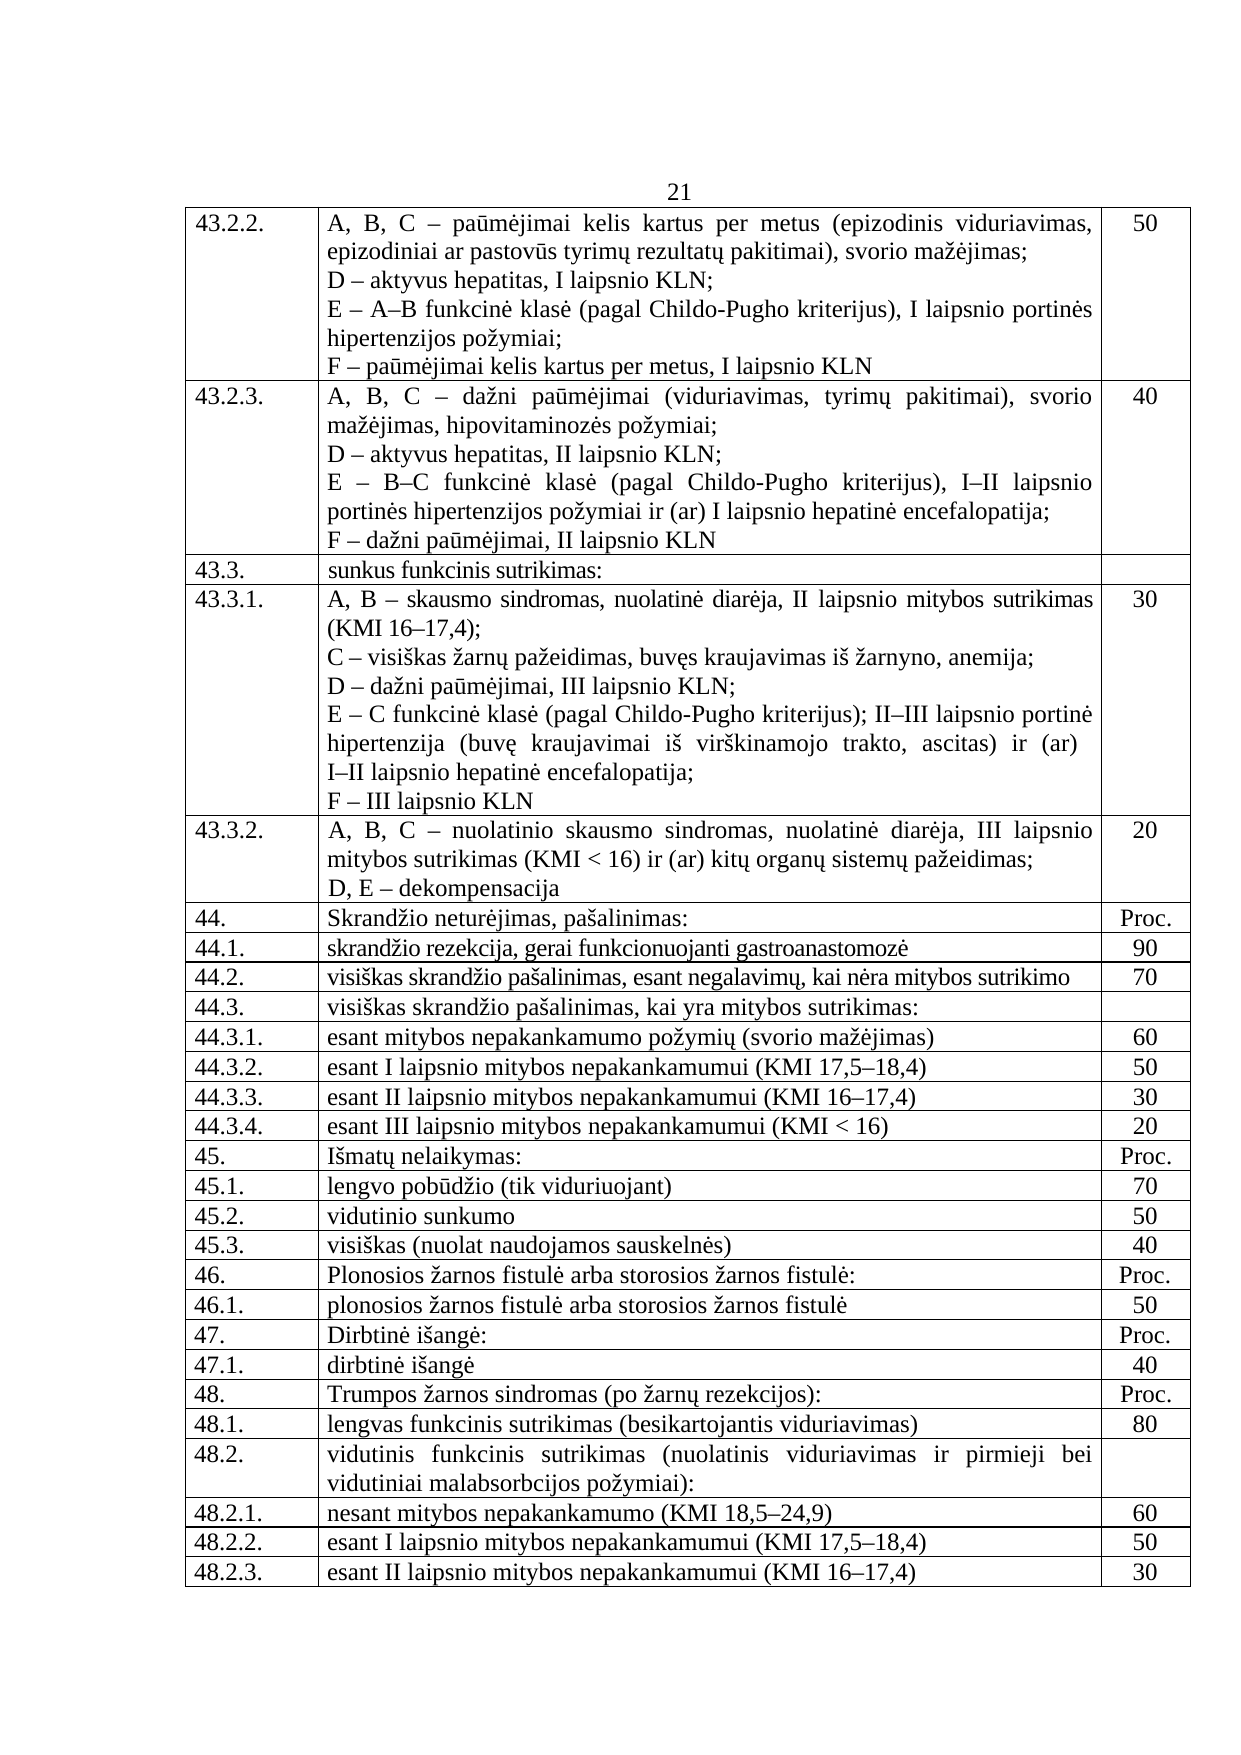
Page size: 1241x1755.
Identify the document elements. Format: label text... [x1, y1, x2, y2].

table_cell A, B – skausmo sindromas, nuolatinė diarėja, II laipsnio mitybos sutrikimas (KMI 16–17,4); C – visiškas žarnų pažeidimas, buvęs kraujavimas iš žarnyno, anemija; D – dažni paūmėjimai, III laipsnio KLN; E – C funkcinė klasė (pagal Childo-Pugho kriterijus); II–III laipsnio portinė hipertenzija (buvę kraujavimai iš virškinamojo trakto, ascitas) ir (ar) I–II laipsnio hepatinė encefalopatija; F – III laipsnio KLN [319, 585, 1101, 814]
table_cell 40 [1102, 381, 1190, 554]
table_cell Proc. [1102, 903, 1190, 932]
table_cell 80 [1102, 1409, 1190, 1438]
table_cell Trumpos žarnos sindromas (po žarnų rezekcijos): [319, 1380, 1101, 1408]
table_cell 90 [1102, 933, 1190, 961]
table_cell 44.3.2. [186, 1052, 318, 1081]
table_cell Proc. [1102, 1141, 1190, 1170]
table_cell 40 [1102, 1231, 1190, 1259]
table_cell visiškas skrandžio pašalinimas, esant negalavimų, kai nėra mitybos sutrikimo [319, 963, 1101, 991]
table_cell dirbtinė išangė [319, 1350, 1101, 1378]
table_cell lengvas funkcinis sutrikimas (besikartojantis viduriavimas) [319, 1409, 1101, 1438]
table_cell Skrandžio neturėjimas, pašalinimas: [319, 903, 1101, 932]
table_cell 70 [1102, 963, 1190, 991]
table_cell 48. [186, 1380, 318, 1408]
table_cell [1102, 992, 1190, 1021]
table_cell 60 [1102, 1498, 1190, 1526]
table_cell 60 [1102, 1022, 1190, 1051]
table_cell sunkus funkcinis sutrikimas: [319, 555, 1101, 583]
table_cell 20 [1102, 1111, 1190, 1140]
table_cell 48.2.3. [186, 1557, 318, 1586]
table_cell lengvo pobūdžio (tik viduriuojant) [319, 1171, 1101, 1200]
table_cell 43.3. [186, 555, 318, 583]
table_cell A, B, C – paūmėjimai kelis kartus per metus (epizodinis viduriavimas, epizodiniai ar pastovūs tyrimų rezultatų pakitimai), svorio mažėjimas; D – aktyvus hepatitas, I laipsnio KLN; E – A–B funkcinė klasė (pagal Childo-Pugho kriterijus), I laipsnio portinės hipertenzijos požymiai; F – paūmėjimai kelis kartus per metus, I laipsnio KLN [319, 208, 1101, 380]
table_cell 44.3.4. [186, 1111, 318, 1140]
table_cell 48.1. [186, 1409, 318, 1438]
table_cell 50 [1102, 1290, 1190, 1319]
table_cell 44.2. [186, 963, 318, 991]
table_cell 46.1. [186, 1290, 318, 1319]
table_cell 48.2.2. [186, 1528, 318, 1556]
table_cell 30 [1102, 1557, 1190, 1586]
table_cell skrandžio rezekcija, gerai funkcionuojanti gastroanastomozė [319, 933, 1101, 961]
table_cell 45.3. [186, 1231, 318, 1259]
table_cell 20 [1102, 816, 1190, 902]
table_cell 40 [1102, 1350, 1190, 1378]
table_cell A, B, C – nuolatinio skausmo sindromas, nuolatinė diarėja, III laipsnio mitybos sutrikimas (KMI < 16) ir (ar) kitų organų sistemų pažeidimas; D, E – dekompensacija [319, 816, 1101, 902]
table_cell esant I laipsnio mitybos nepakankamumui (KMI 17,5–18,4) [319, 1052, 1101, 1081]
table_cell 44.1. [186, 933, 318, 961]
table_cell esant II laipsnio mitybos nepakankamumui (KMI 16–17,4) [319, 1557, 1101, 1586]
table_cell nesant mitybos nepakankamumo (KMI 18,5–24,9) [319, 1498, 1101, 1526]
table_cell 43.3.2. [186, 816, 318, 902]
table_cell 50 [1102, 1052, 1190, 1081]
table_cell Plonosios žarnos fistulė arba storosios žarnos fistulė: [319, 1260, 1101, 1289]
table_cell 44.3.1. [186, 1022, 318, 1051]
table_cell vidutinio sunkumo [319, 1201, 1101, 1229]
table_cell 70 [1102, 1171, 1190, 1200]
table_cell 46. [186, 1260, 318, 1289]
table_cell 50 [1102, 208, 1190, 380]
table_cell 44.3. [186, 992, 318, 1021]
table_cell A, B, C – dažni paūmėjimai (viduriavimas, tyrimų pakitimai), svorio mažėjimas, hipovitaminozės požymiai; D – aktyvus hepatitas, II laipsnio KLN; E – B–C funkcinė klasė (pagal Childo-Pugho kriterijus), I–II laipsnio portinės hipertenzijos požymiai ir (ar) I laipsnio hepatinė encefalopatija; F – dažni paūmėjimai, II laipsnio KLN [319, 381, 1101, 554]
table_cell plonosios žarnos fistulė arba storosios žarnos fistulė [319, 1290, 1101, 1319]
table_cell 43.2.3. [186, 381, 318, 554]
table_cell 43.2.2. [186, 208, 318, 380]
table_cell Proc. [1102, 1380, 1190, 1408]
table_cell 50 [1102, 1201, 1190, 1229]
table_cell Išmatų nelaikymas: [319, 1141, 1101, 1170]
table_cell 45. [186, 1141, 318, 1170]
table_cell [1102, 555, 1190, 583]
table_cell 43.3.1. [186, 585, 318, 814]
table_cell 50 [1102, 1528, 1190, 1556]
table_cell 45.1. [186, 1171, 318, 1200]
table_cell 47. [186, 1320, 318, 1349]
table_cell 44. [186, 903, 318, 932]
table_cell 30 [1102, 585, 1190, 814]
table_cell esant mitybos nepakankamumo požymių (svorio mažėjimas) [319, 1022, 1101, 1051]
table_cell vidutinis funkcinis sutrikimas (nuolatinis viduriavimas ir pirmieji bei vidutiniai malabsorbcijos požymiai): [319, 1439, 1101, 1497]
table_cell 48.2.1. [186, 1498, 318, 1526]
table_cell 48.2. [186, 1439, 318, 1497]
table_cell 45.2. [186, 1201, 318, 1229]
table_cell Proc. [1102, 1320, 1190, 1349]
table_cell [1102, 1439, 1190, 1497]
table_cell Dirbtinė išangė: [319, 1320, 1101, 1349]
table_cell visiškas skrandžio pašalinimas, kai yra mitybos sutrikimas: [319, 992, 1101, 1021]
table_cell 30 [1102, 1082, 1190, 1110]
table_cell visiškas (nuolat naudojamos sauskelnės) [319, 1231, 1101, 1259]
table_cell 44.3.3. [186, 1082, 318, 1110]
table_cell 47.1. [186, 1350, 318, 1378]
table_cell esant III laipsnio mitybos nepakankamumui (KMI < 16) [319, 1111, 1101, 1140]
table_cell esant I laipsnio mitybos nepakankamumui (KMI 17,5–18,4) [319, 1528, 1101, 1556]
table_cell Proc. [1102, 1260, 1190, 1289]
table_cell esant II laipsnio mitybos nepakankamumui (KMI 16–17,4) [319, 1082, 1101, 1110]
